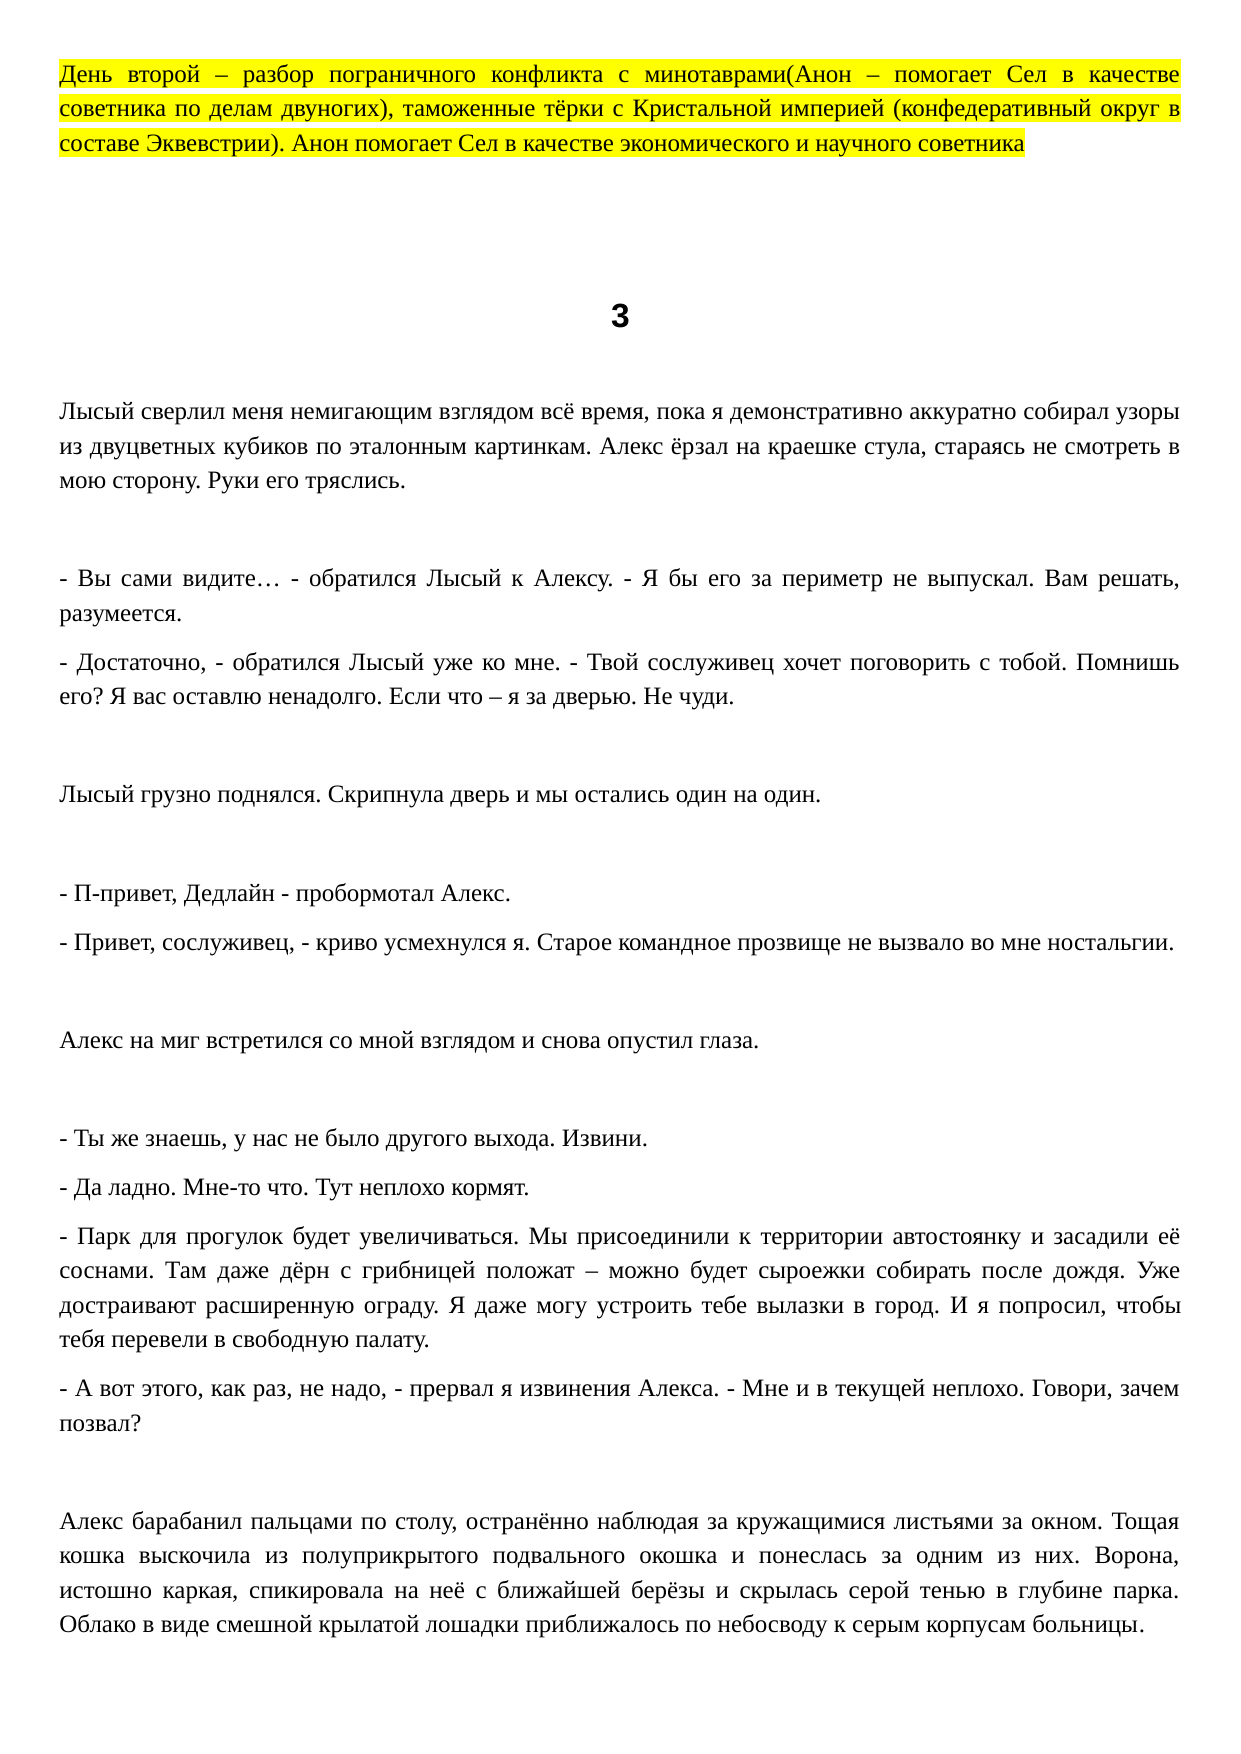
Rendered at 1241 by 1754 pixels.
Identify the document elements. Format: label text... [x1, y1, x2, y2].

text - Достаточно, - обратился Лысый уже ко мне. - Твой сослуживец хочет поговорить с тобой. Помнишь его? Я вас оставлю ненадолго. Если что – я за дверью. Не чуди. [59, 647, 1181, 710]
text - Вы сами видите… - обратился Лысый к Алексу. - Я бы его за периметр не выпускал. Вам решать, разумеется. [59, 563, 1181, 627]
text Лысый сверлил меня немигающим взглядом всё время, пока я демонстративно аккуратно собирал узоры из двуцветных кубиков по эталонным картинкам. Алекс ёрзал на краешке стула, стараясь не смотреть в мою сторону. Руки его тряслись. [59, 396, 1181, 494]
text - Ты же знаешь, у нас не было другого выхода. Извини. [59, 1123, 1181, 1152]
text - А вот этого, как раз, не надо, - прервал я извинения Алекса. - Мне и в текущей неплохо. Говори, зачем позвал? [59, 1373, 1181, 1437]
text - П-привет, Дедлайн - пробормотал Алекс. [59, 878, 1181, 906]
text - Привет, сослуживец, - криво усмехнулся я. Старое командное прозвище не вызвало во мне ностальгии. [59, 927, 1181, 955]
text День второй – разбор пограничного конфликта с минотаврами(Анон – помогает Сел в качестве советника по делам двуногих), таможенные тёрки с Кристальной империей (конфедеративный округ в составе Эквевстрии). Анон помогает Сел в качестве экономического и научного советника [59, 59, 1181, 157]
subtitle 3 [59, 296, 1181, 335]
text - Парк для прогулок будет увеличиваться. Мы присоединили к территории автостоянку и засадили её соснами. Там даже дёрн с грибницей положат – можно будет сыроежки собирать после дождя. Уже достраивают расширенную ограду. Я даже могу устроить тебе вылазки в город. И я попросил, чтобы тебя перевели в свободную палату. [59, 1221, 1181, 1353]
text Лысый грузно поднялся. Скрипнула дверь и мы остались один на один. [59, 779, 1181, 808]
text Алекс барабанил пальцами по столу, остранённо наблюдая за кружащимися листьями за окном. Тощая кошка выскочила из полуприкрытого подвального окошка и понеслась за одним из них. Ворона, истошно каркая, спикировала на неё с ближайшей берёзы и скрылась серой тенью в глубине парка. Облако в виде смешной крылатой лошадки приближалось по небосводу к серым корпусам больницы. [59, 1506, 1181, 1638]
text Алекс на миг встретился со мной взглядом и снова опустил глаза. [59, 1025, 1181, 1053]
text - Да ладно. Мне-то что. Тут неплохо кормят. [59, 1172, 1181, 1201]
